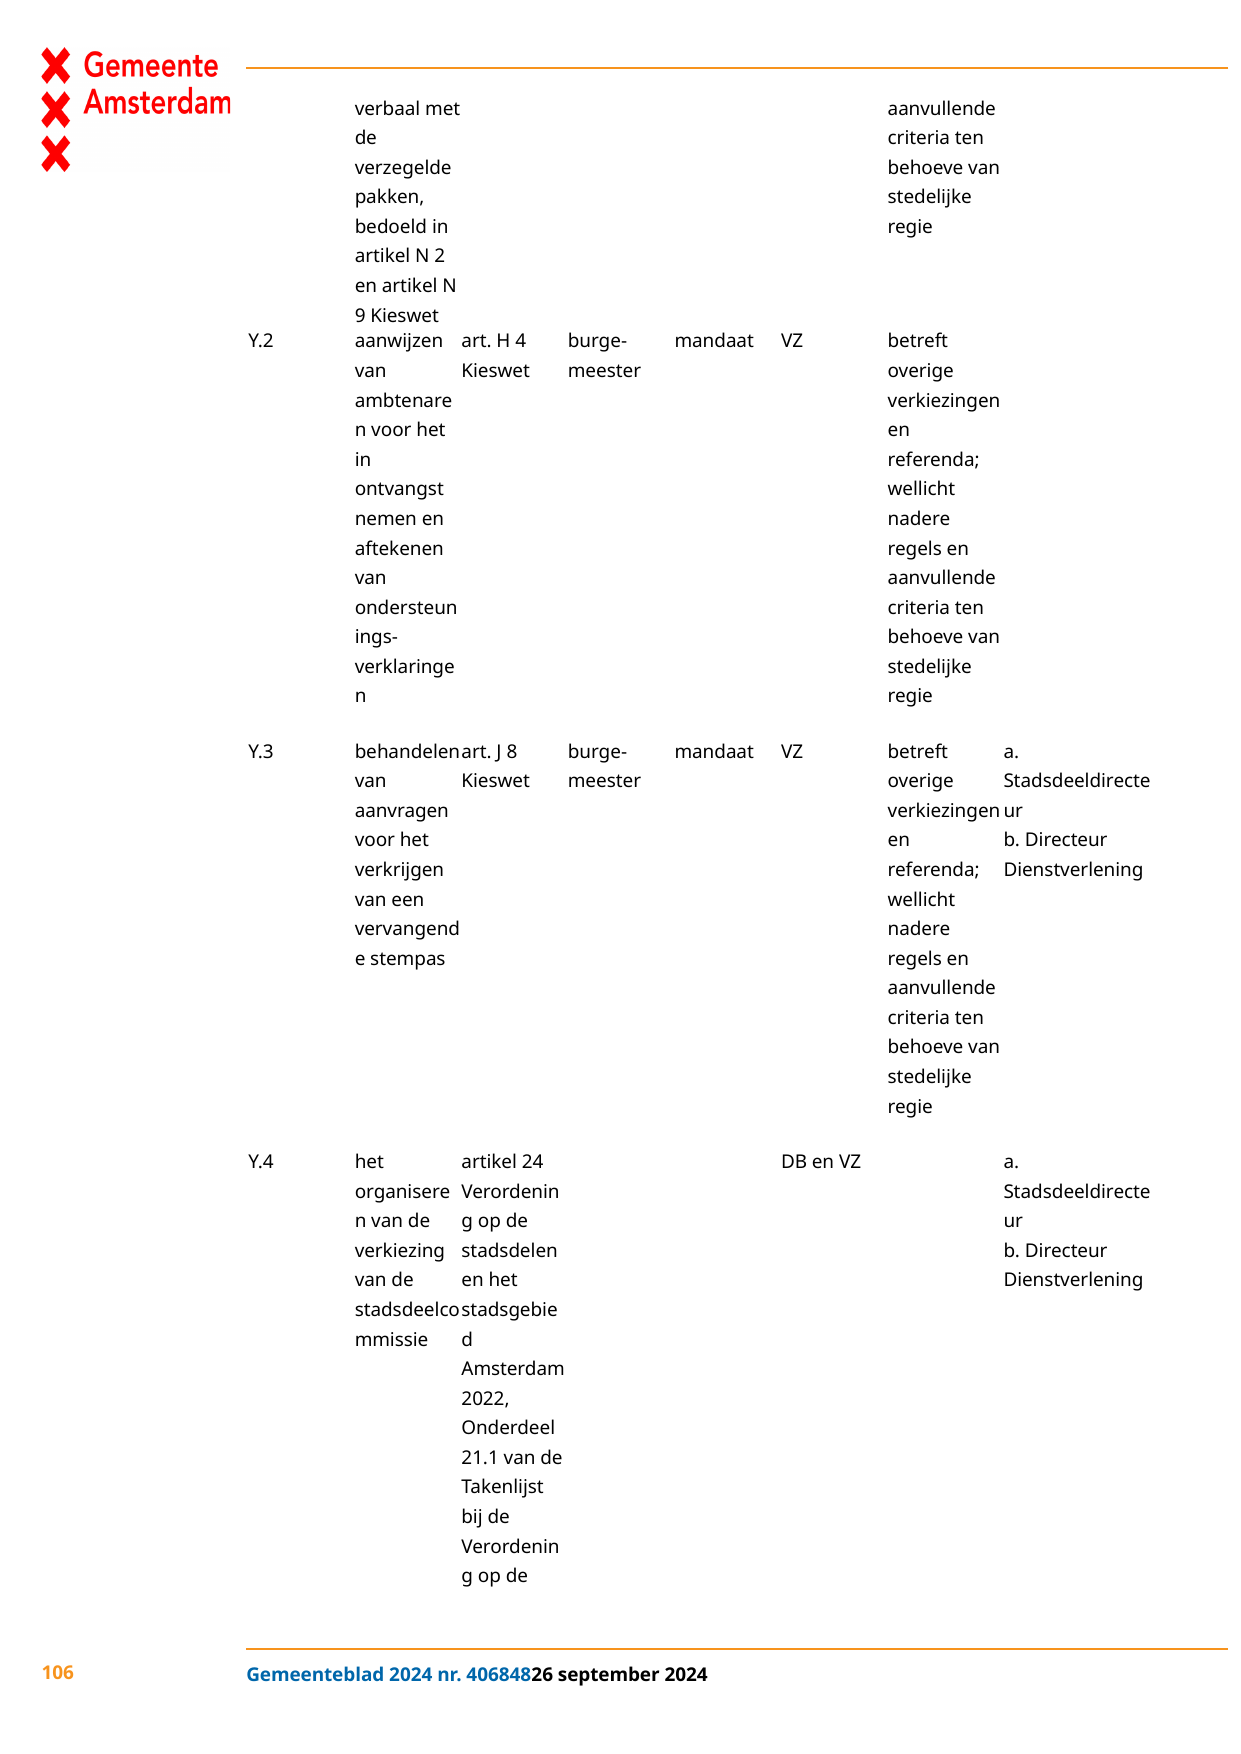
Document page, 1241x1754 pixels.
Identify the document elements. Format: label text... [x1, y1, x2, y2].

table_cell aanvullende criteria ten behoeve van stedelijke regie [888, 95, 1003, 328]
table_cell betreft overige verkiezingen en referenda; wellicht nadere regels en aanvullende criteria ten behoeve van stedelijke regie [888, 328, 1003, 738]
table_cell het organiseren van de verkiezing van de stadsdeelcommissie [355, 1148, 461, 1588]
picture [41, 47, 231, 172]
table_cell a. Stadsdeeldirecteur b. Directeur Dienstverlening [1003, 1148, 1152, 1588]
table_cell mandaat [674, 328, 781, 738]
table_cell Y.3 [248, 738, 354, 1148]
table_cell [888, 1148, 1003, 1588]
table_cell VZ [781, 328, 887, 738]
table_cell aanwijzen van ambtenaren voor het in ontvangst nemen en aftekenen van ondersteunings-verklaringen [355, 328, 461, 738]
table_cell Y.4 [248, 1148, 354, 1588]
table_cell burge-meester [568, 738, 674, 1148]
table_cell mandaat [674, 738, 781, 1148]
table_cell [568, 1148, 674, 1588]
table_cell art. H 4 Kieswet [461, 328, 568, 738]
table_cell [568, 95, 674, 328]
table_cell artikel 24 Verordening op de stadsdelen en het stadsgebied Amsterdam 2022, Onderdeel 21.1 van de Takenlijst bij de Verordening op de [461, 1148, 568, 1588]
table_cell betreft overige verkiezingen en referenda; wellicht nadere regels en aanvullende criteria ten behoeve van stedelijke regie [888, 738, 1003, 1148]
table_cell [674, 95, 781, 328]
table_cell [674, 1148, 781, 1588]
table_cell [461, 95, 568, 328]
table_cell VZ [781, 738, 887, 1148]
table_cell behandelen van aanvragen voor het verkrijgen van een vervangende stempas [355, 738, 461, 1148]
table_cell verbaal met de verzegelde pakken, bedoeld in artikel N 2 en artikel N 9 Kieswet [355, 95, 461, 328]
table_cell [1003, 328, 1152, 738]
table_cell [781, 95, 887, 328]
table_cell [248, 95, 354, 328]
table_cell burge-meester [568, 328, 674, 738]
table_cell a. Stadsdeeldirecteur b. Directeur Dienstverlening [1003, 738, 1152, 1148]
table_cell Y.2 [248, 328, 354, 738]
table_cell DB en VZ [781, 1148, 887, 1588]
table_cell art. J 8 Kieswet [461, 738, 568, 1148]
table_cell [1003, 95, 1152, 328]
